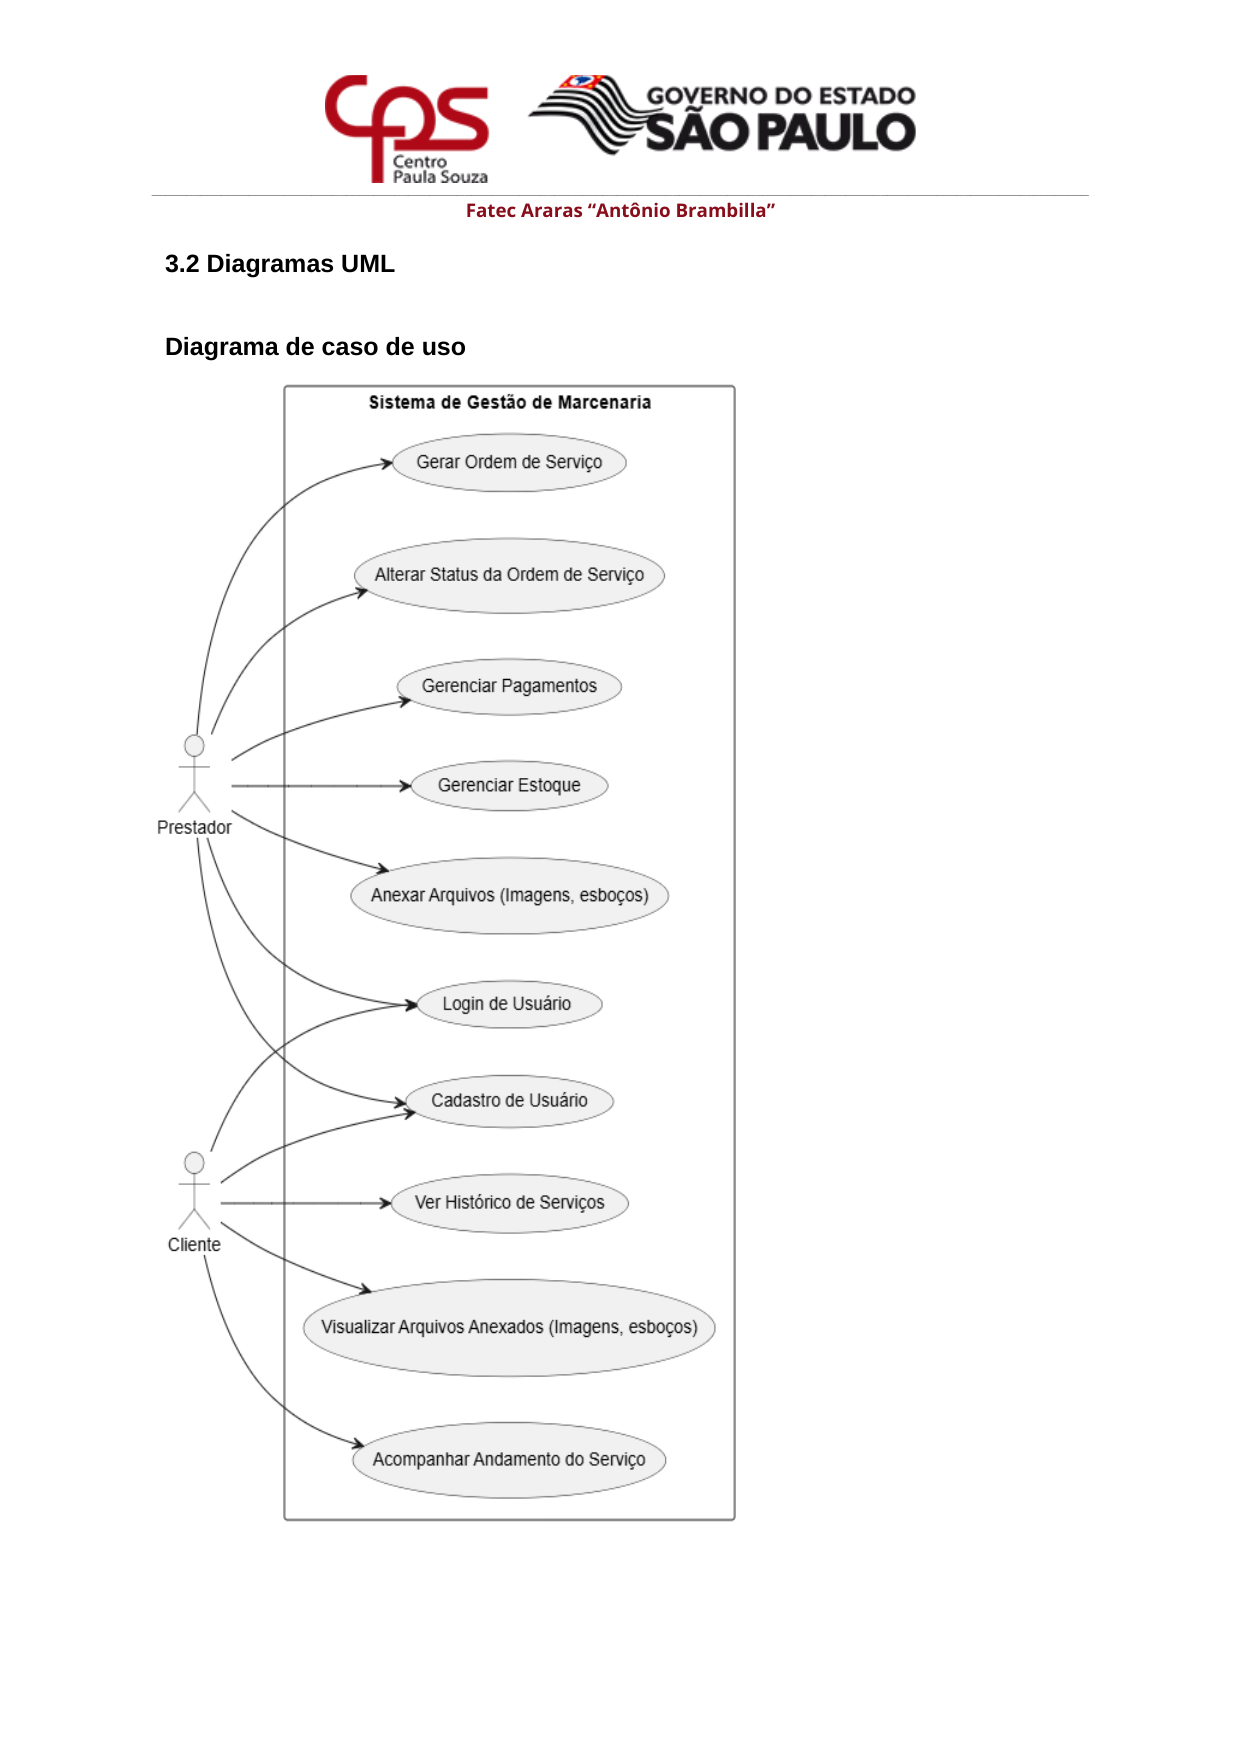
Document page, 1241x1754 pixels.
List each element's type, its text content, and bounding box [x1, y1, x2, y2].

picture [150, 377, 742, 1528]
subtitle Diagrama de caso de uso [165, 332, 1091, 361]
subtitle 3.2 Diagramas UML [165, 249, 1091, 278]
picture [325, 75, 916, 183]
